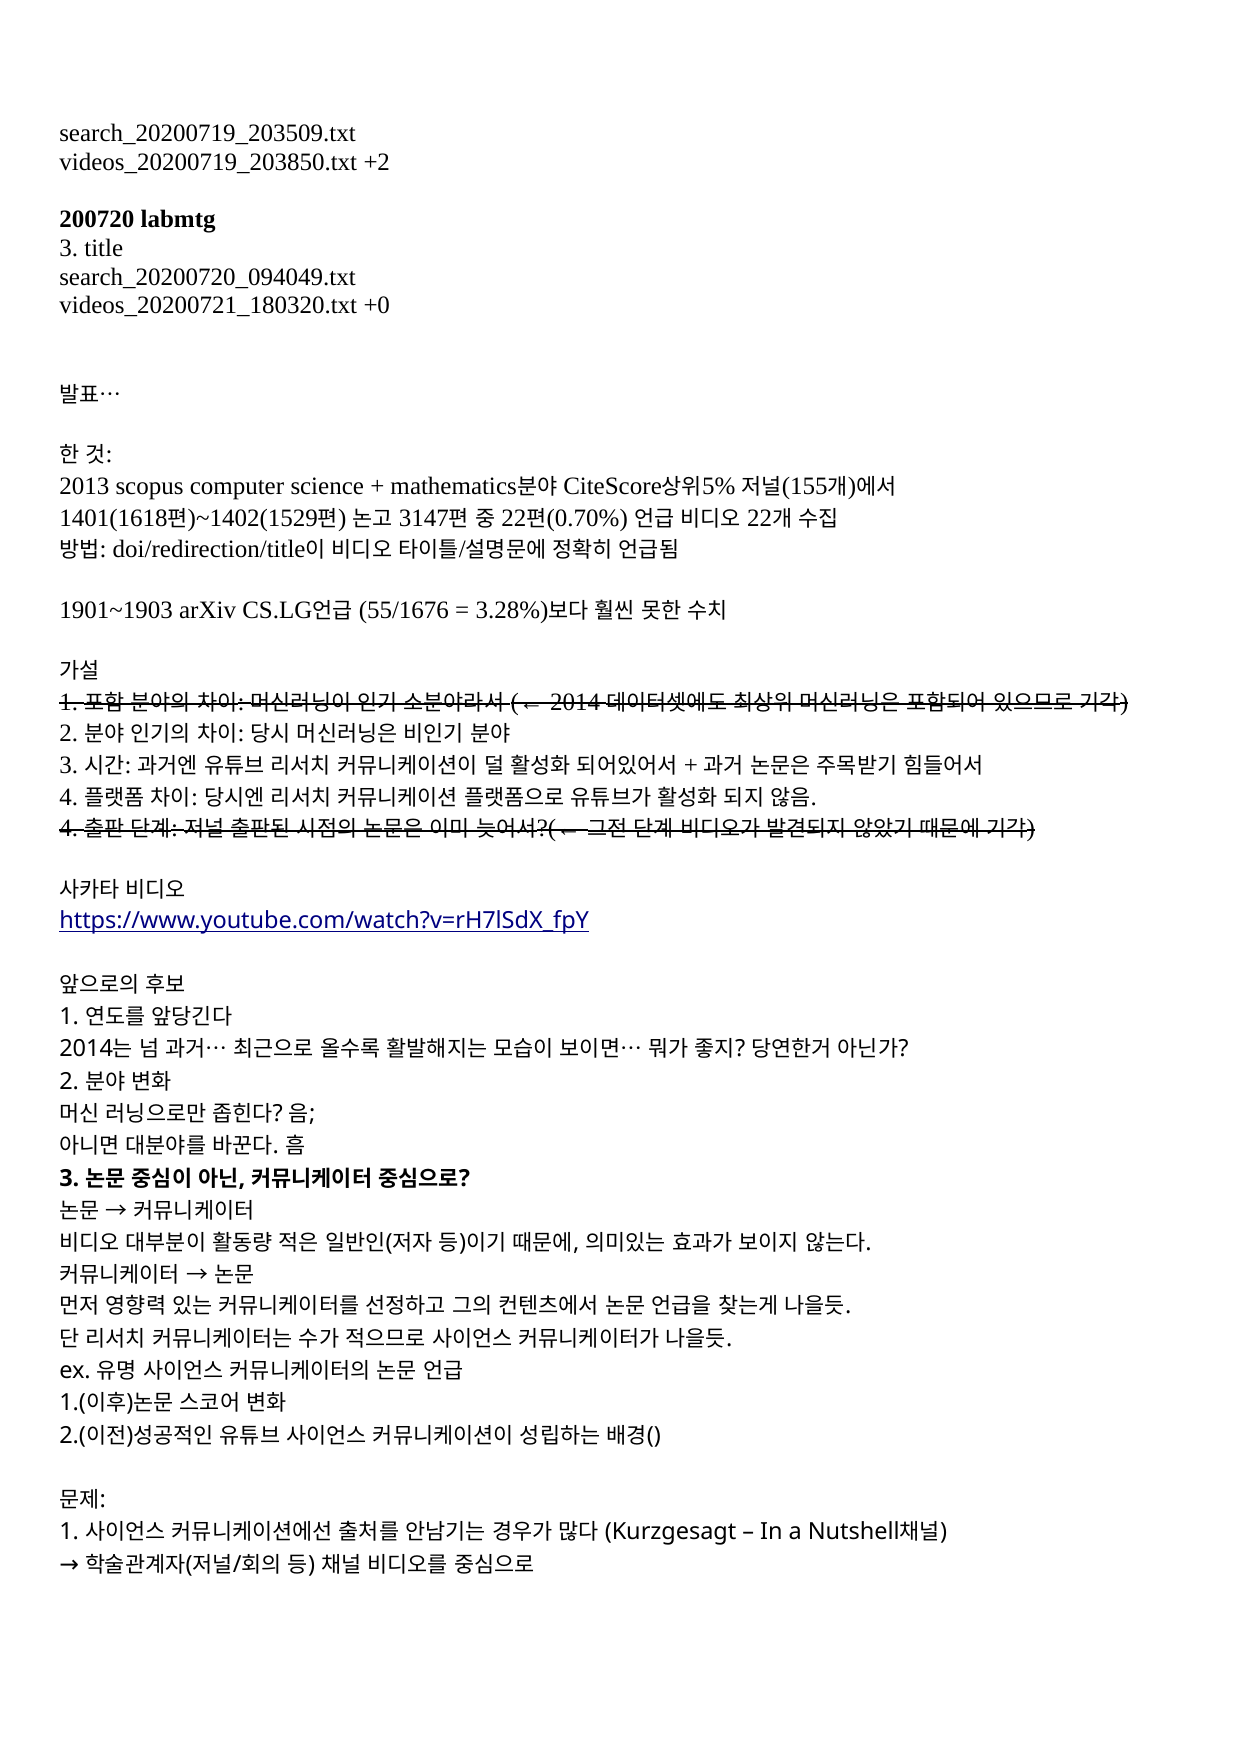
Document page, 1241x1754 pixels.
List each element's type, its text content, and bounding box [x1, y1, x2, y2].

text 한 것: [59, 437, 1181, 469]
text 2013 scopus computer science + mathematics분야 CiteScore상위5% 저널(155개)에서 [59, 469, 1181, 501]
text 가설 [59, 653, 1181, 685]
text https://www.youtube.com/watch?v=rH7lSdX_fpY [59, 903, 1181, 936]
text 단 리서치 커뮤니케이터는 수가 적으므로 사이언스 커뮤니케이터가 나을듯. [59, 1321, 1181, 1353]
text 2014는 넘 과거… 최근으로 올수록 활발해지는 모습이 보이면… 뭐가 좋지? 당연한거 아닌가? [59, 1031, 1181, 1064]
text 문제: [59, 1482, 1181, 1514]
text 4. 출판 단계: 저널 출판된 시점의 논문은 이미 늦어서?(← 그전 단계 비디오가 발견되지 않았기 때문에 기각) [59, 811, 1181, 843]
text → 학술관계자(저널/회의 등) 채널 비디오를 중심으로 [59, 1547, 1181, 1579]
text 커뮤니케이터 → 논문 [59, 1257, 1181, 1288]
text 1. 포함 분야의 차이: 머신러닝이 인기 소분야라서 (← 2014 데이터셋에도 최상위 머신러닝은 포함되어 있으므로 기각) [59, 685, 1181, 716]
text 아니면 대분야를 바꾼다. 흠 [59, 1128, 1181, 1161]
text 3. 논문 중심이 아닌, 커뮤니케이터 중심으로? [59, 1161, 1181, 1193]
text 1. 사이언스 커뮤니케이션에선 출처를 안남기는 경우가 많다 (Kurzgesagt – In a Nutshell채널) [59, 1514, 1181, 1547]
text 1.(이후)논문 스코어 변화 [59, 1385, 1181, 1418]
text 앞으로의 후보 [59, 967, 1181, 999]
text 먼저 영향력 있는 커뮤니케이터를 선정하고 그의 컨텐츠에서 논문 언급을 찾는게 나을듯. [59, 1288, 1181, 1321]
text 발표… [59, 377, 1181, 408]
text search_20200720_094049.txt [59, 262, 1181, 291]
text 2. 분야 변화 [59, 1064, 1181, 1096]
text 2.(이전)성공적인 유튜브 사이언스 커뮤니케이션이 성립하는 배경() [59, 1418, 1181, 1450]
text 방법: doi/redirection/title이 비디오 타이틀/설명문에 정확히 언급됨 [59, 532, 1181, 564]
text 비디오 대부분이 활동량 적은 일반인(저자 등)이기 때문에, 의미있는 효과가 보이지 않는다. [59, 1224, 1181, 1257]
text 1. 연도를 앞당긴다 [59, 999, 1181, 1031]
text videos_20200721_180320.txt +0 [59, 291, 1181, 319]
text 3. 시간: 과거엔 유튜브 리서치 커뮤니케이션이 덜 활성화 되어있어서 + 과거 논문은 주목받기 힘들어서 [59, 748, 1181, 780]
text videos_20200719_203850.txt +2 [59, 147, 1181, 176]
text 논문 → 커뮤니케이터 [59, 1193, 1181, 1224]
text ex. 유명 사이언스 커뮤니케이터의 논문 언급 [59, 1353, 1181, 1385]
text 3. title [59, 233, 1181, 262]
text 2. 분야 인기의 차이: 당시 머신러닝은 비인기 분야 [59, 716, 1181, 748]
text 1901~1903 arXiv CS.LG언급 (55/1676 = 3.28%)보다 훨씬 못한 수치 [59, 593, 1181, 624]
text 머신 러닝으로만 좁힌다? 음; [59, 1096, 1181, 1128]
text 1401(1618편)~1402(1529편) 논고 3147편 중 22편(0.70%) 언급 비디오 22개 수집 [59, 501, 1181, 532]
text 200720 labmtg [59, 204, 1181, 233]
text 4. 플랫폼 차이: 당시엔 리서치 커뮤니케이션 플랫폼으로 유튜브가 활성화 되지 않음. [59, 780, 1181, 811]
text search_20200719_203509.txt [59, 118, 1181, 147]
text 사카타 비디오 [59, 872, 1181, 903]
